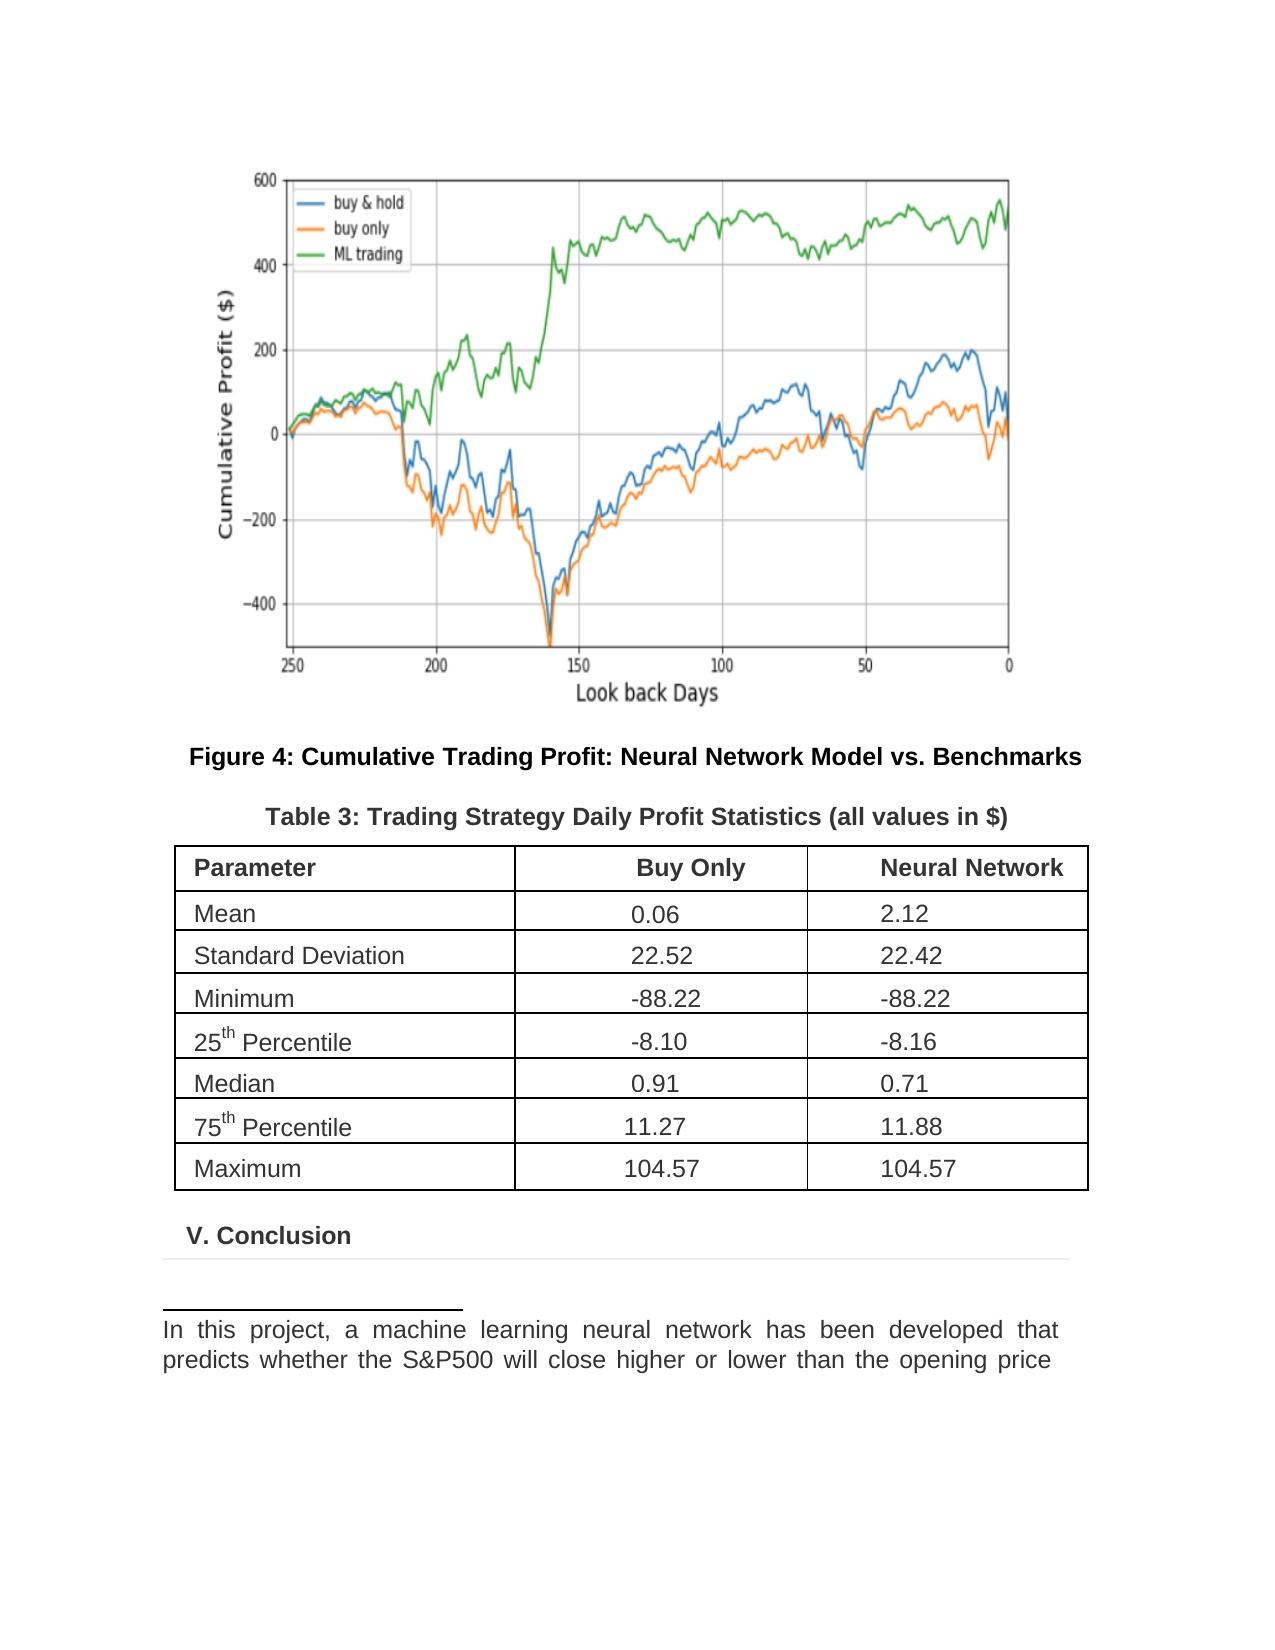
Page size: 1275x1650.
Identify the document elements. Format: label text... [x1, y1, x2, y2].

table_cell Maximum [176, 1144, 514, 1189]
table_cell 104.57 [516, 1144, 807, 1189]
table_header Parameter [176, 847, 514, 890]
table_cell 75th Percentile [176, 1099, 514, 1142]
table_cell 22.52 [516, 931, 807, 972]
table_cell -88.22 [808, 974, 1087, 1012]
table_cell 25th Percentile [176, 1014, 514, 1057]
table_cell 0.06 [516, 892, 807, 929]
table_header Neural Network [808, 847, 1087, 890]
table_cell 2.12 [808, 892, 1087, 929]
table_cell 0.91 [516, 1059, 807, 1097]
picture [187, 150, 1050, 728]
table_cell -8.16 [808, 1014, 1087, 1057]
table_cell 11.88 [808, 1099, 1087, 1142]
text In this project, a machine learning neural network has been developed that predicts whether the S&P500 will close higher or lower than the opening price [162, 1316, 1081, 1374]
subtitle V. Conclusion [186, 1221, 1100, 1249]
table_cell 0.71 [808, 1059, 1087, 1097]
table_cell Median [176, 1059, 514, 1097]
table_cell Standard Deviation [176, 931, 514, 972]
table_cell Mean [176, 892, 514, 929]
table_cell 11.27 [516, 1099, 807, 1142]
table_cell -8.10 [516, 1014, 807, 1057]
table_cell -88.22 [516, 974, 807, 1012]
table_header Buy Only [516, 847, 807, 890]
table_cell Minimum [176, 974, 514, 1012]
subtitle Figure 4: Cumulative Trading Profit: Neural Network Model vs. Benchmarks Table 3: Trading Strategy Daily Profit Statistics (all values in $) [189, 742, 1087, 831]
table_cell 22.42 [808, 931, 1087, 972]
table_cell 104.57 [808, 1144, 1087, 1189]
